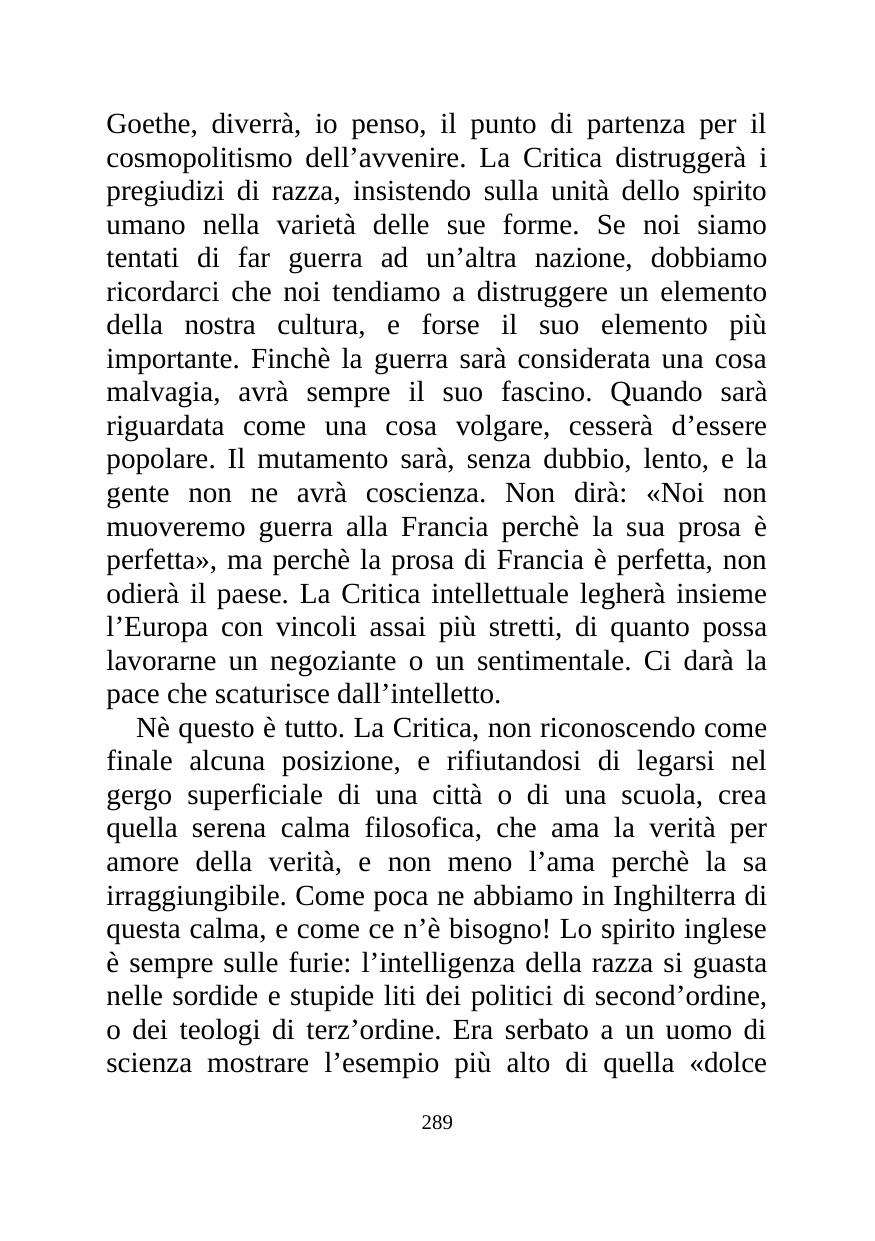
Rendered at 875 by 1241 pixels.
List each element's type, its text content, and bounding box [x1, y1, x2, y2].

text Nè questo è tutto. La Critica, non riconoscendo come finale alcuna posizione, e rifiutandosi di legarsi nel gergo superficiale di una città o di una scuola, crea quella serena calma filosofica, che ama la verità per amore della verità, e non meno l’ama perchè la sa irraggiungibile. Come poca ne abbiamo in Inghilterra di questa calma, e come ce n’è bisogno! Lo spirito inglese è sempre sulle furie: l’intelligenza della razza si guasta nelle sordide e stupide liti dei politici di second’ordine, o dei teologi di terz’ordine. Era serbato a un uomo di scienza mostrare l’esempio più alto di quella «dolce [106, 710, 768, 1079]
text Goethe, diverrà, io penso, il punto di partenza per il cosmopolitismo dell’avvenire. La Critica distruggerà i pregiudizi di razza, insistendo sulla unità dello spirito umano nella varietà delle sue forme. Se noi siamo tentati di far guerra ad un’altra nazione, dobbiamo ricordarci che noi tendiamo a distruggere un elemento della nostra cultura, e forse il suo elemento più importante. Finchè la guerra sarà considerata una cosa malvagia, avrà sempre il suo fascino. Quando sarà riguardata come una cosa volgare, cesserà d’essere popolare. Il mutamento sarà, senza dubbio, lento, e la gente non ne avrà coscienza. Non dirà: «Noi non muoveremo guerra alla Francia perchè la sua prosa è perfetta», ma perchè la prosa di Francia è perfetta, non odierà il paese. La Critica intellettuale legherà insieme l’Europa con vincoli assai più stretti, di quanto possa lavorarne un negoziante o un sentimentale. Ci darà la pace che scaturisce dall’intelletto. [106, 106, 768, 710]
